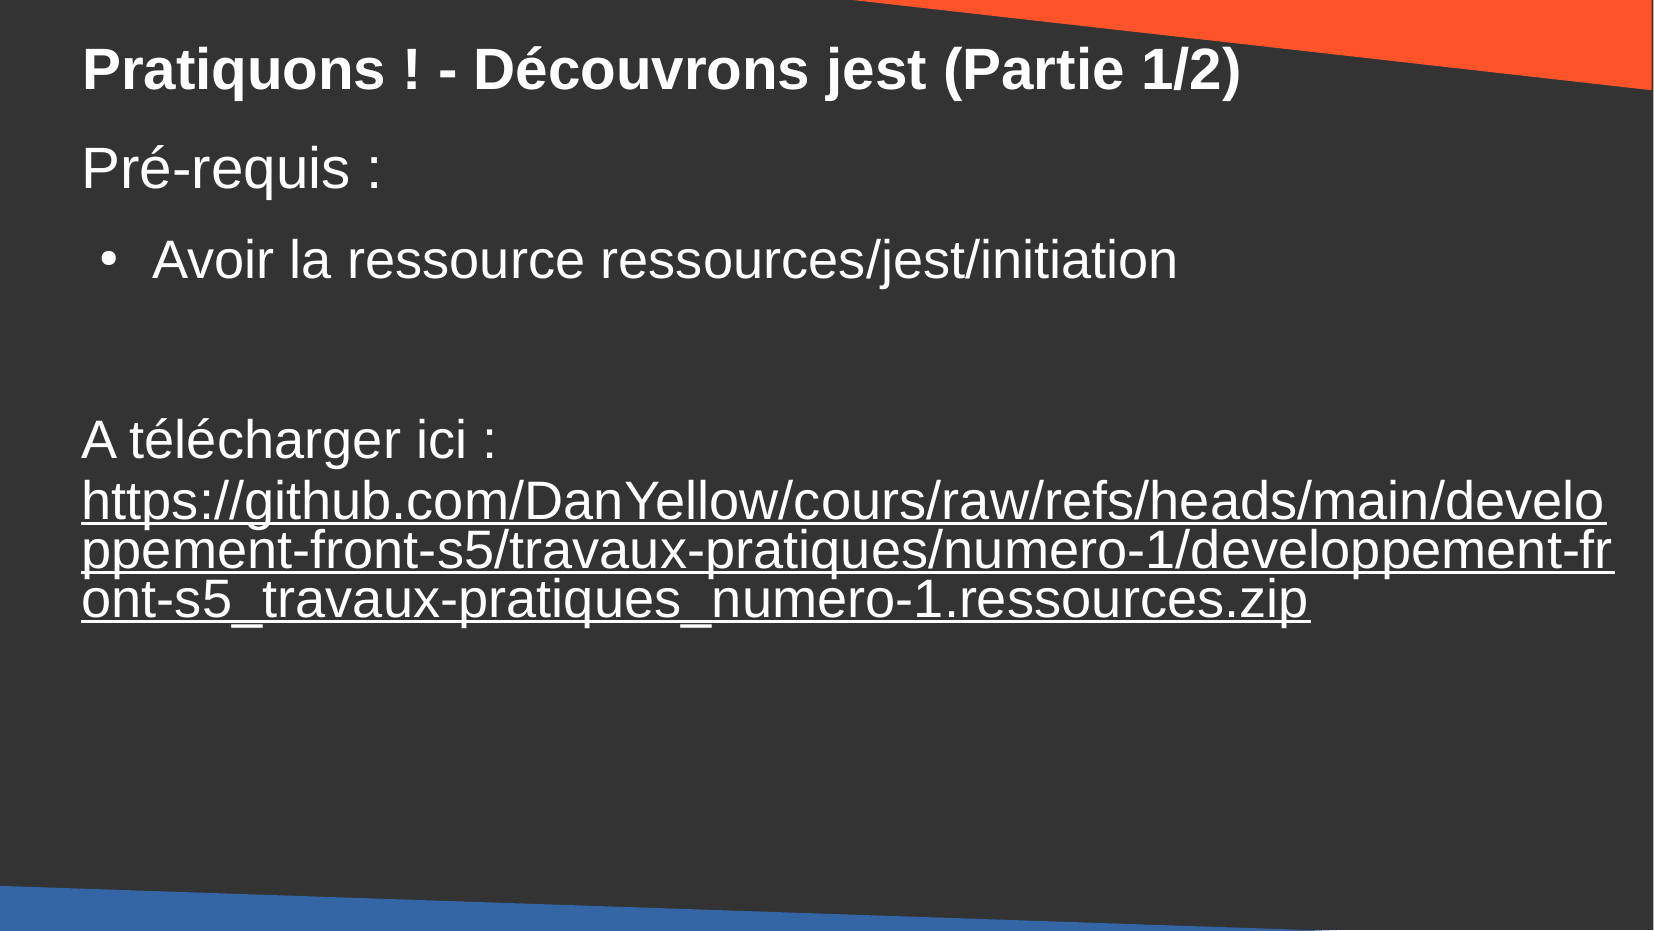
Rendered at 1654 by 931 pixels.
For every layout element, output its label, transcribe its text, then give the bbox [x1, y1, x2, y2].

text_box [0, 885, 1337, 931]
text_box [852, 0, 1652, 91]
title Pratiquons ! - Découvrons jest (Partie 1/2) [82, 37, 1571, 114]
list Pré-requis : Avoir la ressource ressources/jest/initiation A télécharger ici : https://github.com/DanYellow/cours/raw/refs/heads/main/developpement-front-s5/travaux-pratiques/numero-1/developpement-front-s5_travaux-pratiques_numero-1.ressources.zip [81, 135, 1621, 721]
